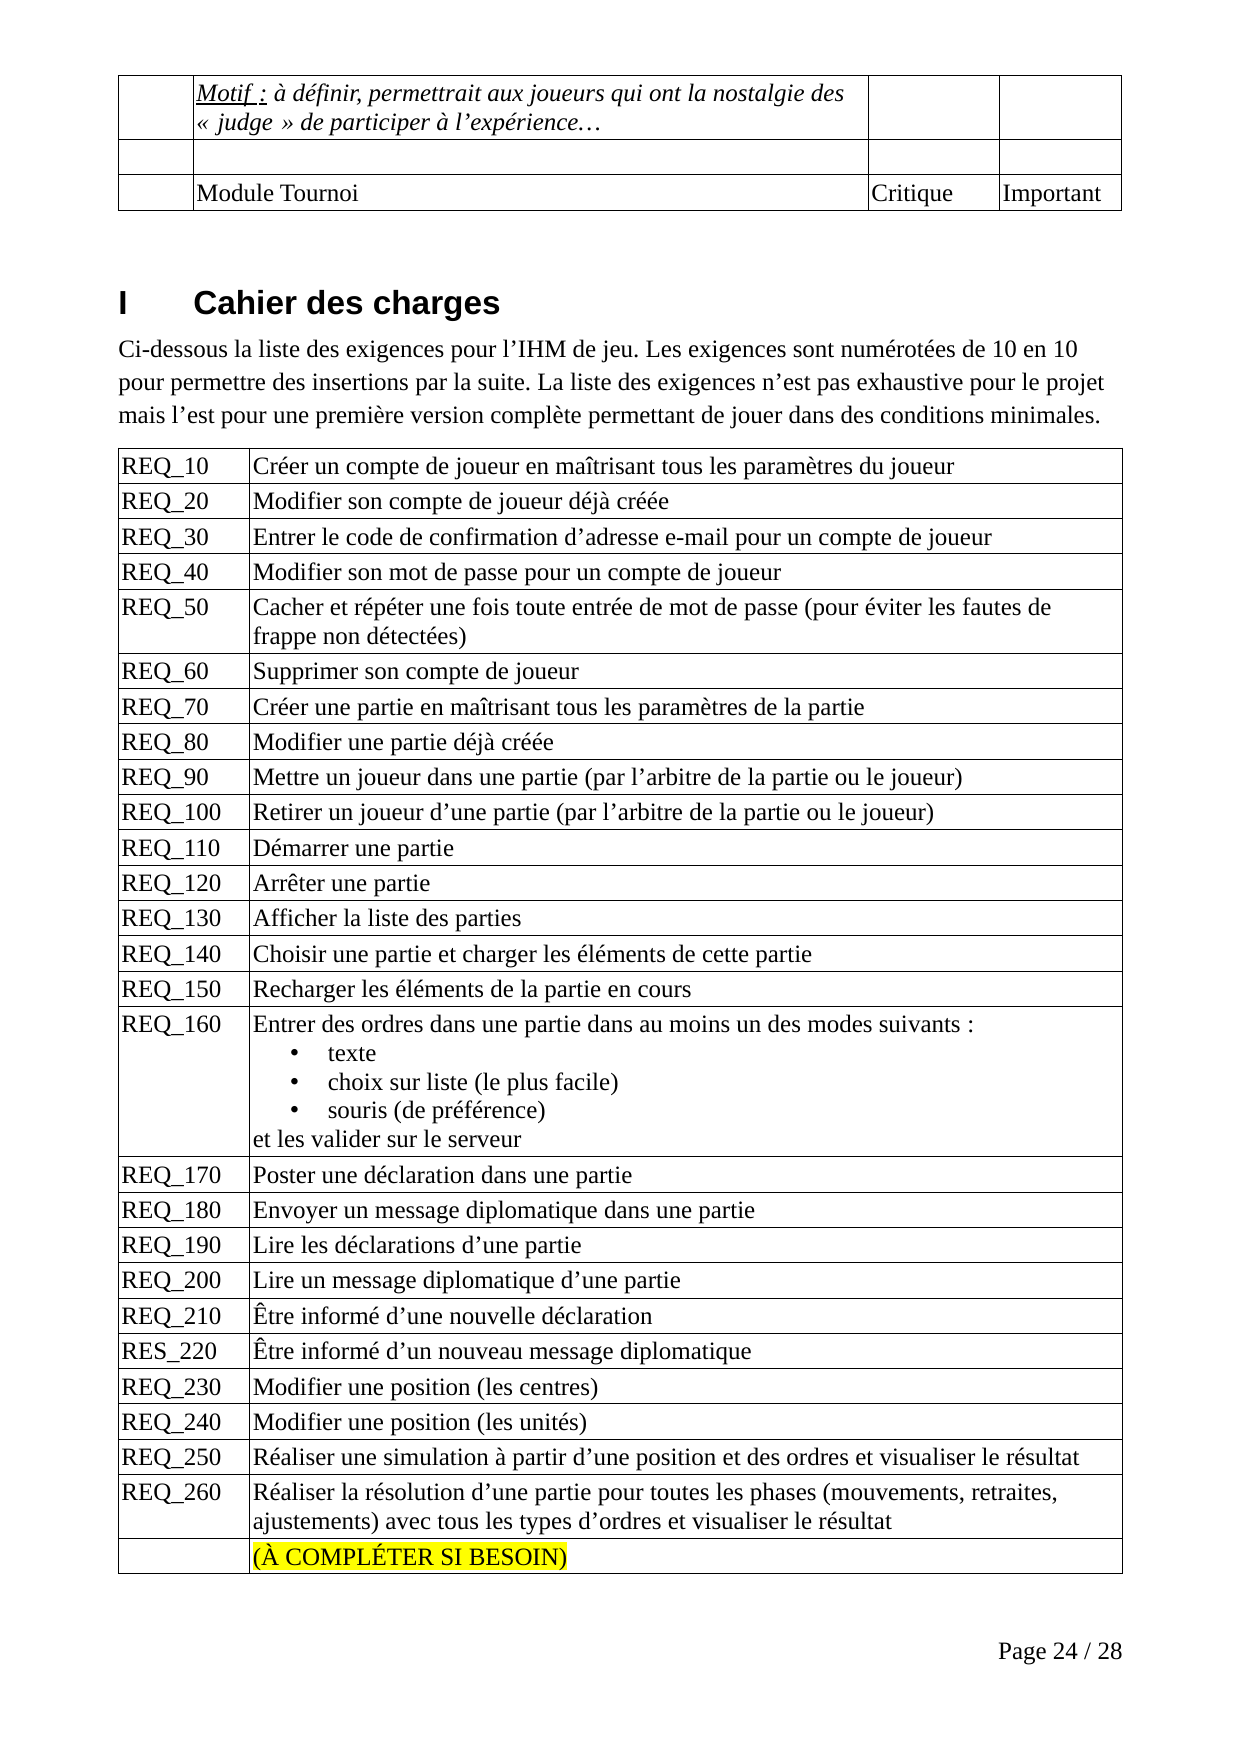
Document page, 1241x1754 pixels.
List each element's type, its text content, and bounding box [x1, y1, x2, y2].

table_cell REQ_40 [119, 554, 249, 589]
table_cell [194, 140, 868, 174]
table_cell Mettre un joueur dans une partie (par l’arbitre de la partie ou le joueur) [250, 760, 1122, 794]
table_cell REQ_110 [119, 830, 249, 864]
table_cell Poster une déclaration dans une partie [250, 1157, 1122, 1191]
table_cell Modifier une position (les unités) [250, 1404, 1122, 1439]
table_cell Module Tournoi [194, 175, 868, 210]
table_cell [119, 140, 193, 174]
table_cell Entrer des ordres dans une partie dans au moins un des modes suivants : texte choix sur liste (le plus facile) souris (de préférence) et les valider sur le serveur [250, 1007, 1122, 1156]
table_cell REQ_80 [119, 724, 249, 759]
table_cell Entrer le code de confirmation d’adresse e-mail pour un compte de joueur [250, 519, 1122, 553]
table_cell Cacher et répéter une fois toute entrée de mot de passe (pour éviter les fautes de frappe non détectées) [250, 590, 1122, 653]
table_cell REQ_260 [119, 1475, 249, 1538]
table_cell REQ_200 [119, 1263, 249, 1297]
table_cell REQ_50 [119, 590, 249, 653]
table_cell Arrêter une partie [250, 866, 1122, 900]
table_cell REQ_140 [119, 936, 249, 971]
table_cell REQ_120 [119, 866, 249, 900]
table_cell Réaliser la résolution d’une partie pour toutes les phases (mouvements, retraites, ajustements) avec tous les types d’ordres et visualiser le résultat [250, 1475, 1122, 1538]
table_cell Modifier une position (les centres) [250, 1369, 1122, 1403]
table_header REQ_10 [119, 449, 249, 483]
subtitle Cahier des charges [118, 283, 1122, 321]
table_header Créer un compte de joueur en maîtrisant tous les paramètres du joueur [250, 449, 1122, 483]
table_cell Lire les déclarations d’une partie [250, 1228, 1122, 1262]
table_cell Créer une partie en maîtrisant tous les paramètres de la partie [250, 689, 1122, 723]
table_cell REQ_70 [119, 689, 249, 723]
table_cell REQ_90 [119, 760, 249, 794]
table_cell Lire un message diplomatique d’une partie [250, 1263, 1122, 1297]
table_cell REQ_250 [119, 1440, 249, 1474]
text Ci-dessous la liste des exigences pour l’IHM de jeu. Les exigences sont numérotées de 10 en 10 pour permettre des insertions par la suite. La liste des exigences n’est pas exhaustive pour le projet mais l’est pour une première version complète permettant de jouer dans des conditions minimales. [118, 334, 1122, 428]
table_cell REQ_60 [119, 654, 249, 688]
table_cell Réaliser une simulation à partir d’une position et des ordres et visualiser le résultat [250, 1440, 1122, 1474]
table_cell REQ_160 [119, 1007, 249, 1156]
table_cell REQ_230 [119, 1369, 249, 1403]
table_cell Modifier son compte de joueur déjà créée [250, 484, 1122, 518]
table_cell Motif : à définir, permettrait aux joueurs qui ont la nostalgie des « judge » de participer à l’expérience… [194, 76, 868, 139]
table_cell REQ_180 [119, 1193, 249, 1227]
table_cell Être informé d’un nouveau message diplomatique [250, 1334, 1122, 1368]
table_cell [119, 76, 193, 139]
table_cell [1000, 76, 1121, 139]
table_cell Choisir une partie et charger les éléments de cette partie [250, 936, 1122, 971]
table_cell Envoyer un message diplomatique dans une partie [250, 1193, 1122, 1227]
table_cell Important [1000, 175, 1121, 210]
table_cell Recharger les éléments de la partie en cours [250, 972, 1122, 1006]
table_cell [1000, 140, 1121, 174]
table_cell REQ_100 [119, 795, 249, 829]
table_cell REQ_20 [119, 484, 249, 518]
table_cell [119, 175, 193, 210]
table_cell [869, 76, 999, 139]
table_cell REQ_130 [119, 901, 249, 935]
table_cell Retirer un joueur d’une partie (par l’arbitre de la partie ou le joueur) [250, 795, 1122, 829]
table_cell [869, 140, 999, 174]
table_cell REQ_30 [119, 519, 249, 553]
table_cell Modifier une partie déjà créée [250, 724, 1122, 759]
table_cell Supprimer son compte de joueur [250, 654, 1122, 688]
table_cell REQ_210 [119, 1299, 249, 1333]
table_cell REQ_170 [119, 1157, 249, 1191]
table_cell Afficher la liste des parties [250, 901, 1122, 935]
table_cell REQ_150 [119, 972, 249, 1006]
table_cell [119, 1539, 249, 1573]
table_cell Être informé d’une nouvelle déclaration [250, 1299, 1122, 1333]
table_cell RES_220 [119, 1334, 249, 1368]
table_cell REQ_240 [119, 1404, 249, 1439]
table_cell Démarrer une partie [250, 830, 1122, 864]
table_cell Modifier son mot de passe pour un compte de joueur [250, 554, 1122, 589]
table_cell (À COMPLÉTER SI BESOIN) [250, 1539, 1122, 1573]
table_cell REQ_190 [119, 1228, 249, 1262]
table_cell Critique [869, 175, 999, 210]
